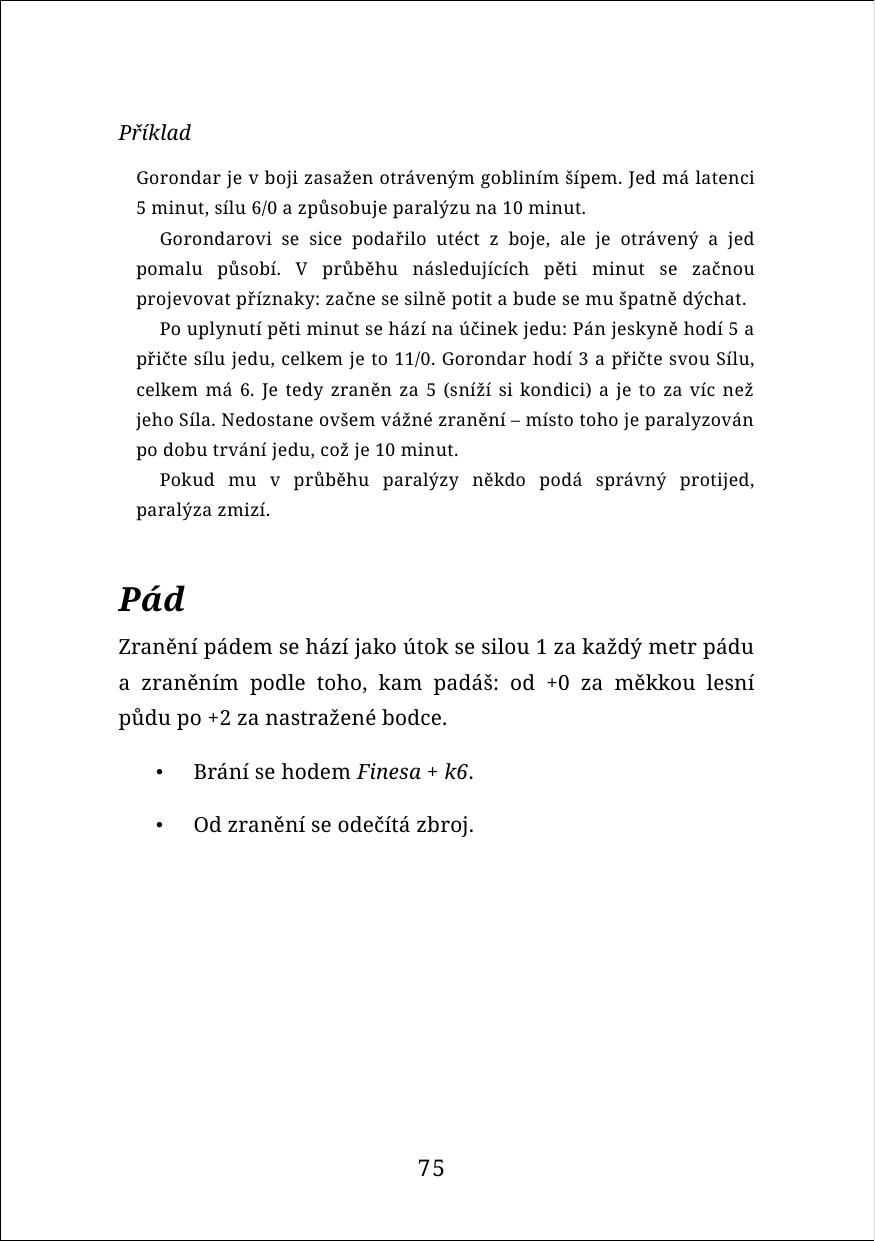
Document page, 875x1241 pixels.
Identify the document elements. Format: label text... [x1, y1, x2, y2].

text Příklad [118, 118, 756, 147]
text Gorondar je v boji zasažen otráveným gobliním šípem. Jed má latenci 5 minut, sílu 6/0 a způsobuje paralýzu na 10 minut. Gorondarovi se sice podařilo utéct z boje, ale je otrávený a jed pomalu působí. V průběhu následujících pěti minut se začnou projevovat příznaky: začne se silně potit a bude se mu špatně dýchat. Po uplynutí pěti minut se hází na účinek jedu: Pán jeskyně hodí 5 a přičte sílu jedu, celkem je to 11/0. Gorondar hodí 3 a přičte svou Sílu, celkem má 6. Je tedy zraněn za 5 (sníží si kondici) a je to za víc než jeho Síla. Nedostane ovšem vážné zranění – místo toho je paralyzován po dobu trvání jedu, což je 10 minut. Pokud mu v průběhu paralýzy někdo podá správný protijed, paralýza zmizí. [136, 166, 756, 522]
subtitle Pád [118, 575, 756, 621]
text Zranění pádem se hází jako útok se silou 1 za každý metr pádu a zraněním podle toho, kam padáš: od +0 za měkkou lesní půdu po +2 za nastražené bodce. [118, 632, 756, 732]
list Od zranění se odečítá zbroj. [156, 810, 756, 838]
list Brání se hodem Finesa + k6. [156, 757, 756, 785]
